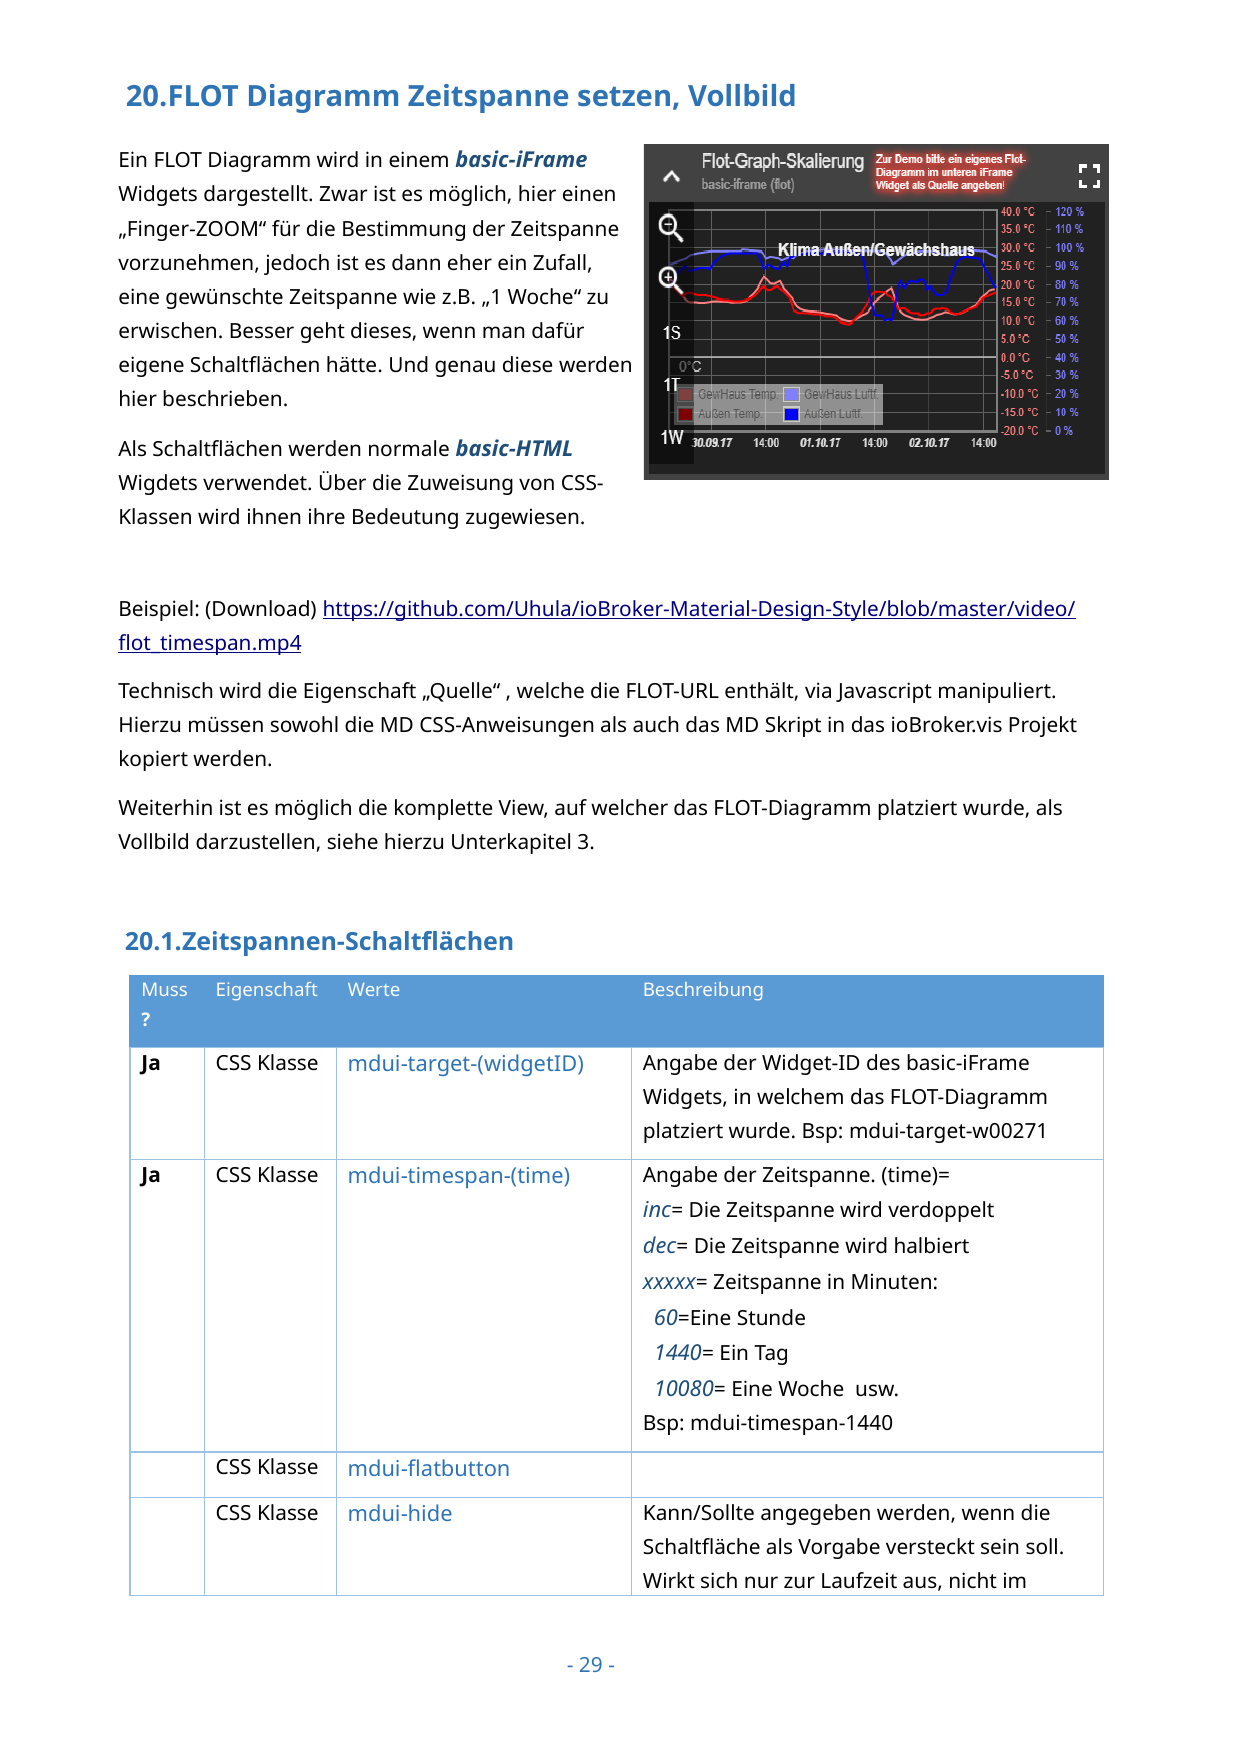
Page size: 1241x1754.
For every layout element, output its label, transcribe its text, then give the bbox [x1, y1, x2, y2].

table_cell CSS Klasse [205, 1453, 336, 1497]
table_cell [131, 1498, 204, 1594]
text Technisch wird die Eigenschaft „Quelle“ , welche die FLOT-URL enthält, via Javascript manipuliert. Hierzu müssen sowohl die MD CSS-Anweisungen als auch das MD Skript in das ioBroker.vis Projekt kopiert werden. [118, 676, 1122, 773]
table_cell mdui-timespan-(time) [337, 1160, 631, 1451]
table_cell Ja [131, 1048, 204, 1159]
table_cell CSS Klasse [205, 1048, 336, 1159]
table_cell mdui-hide [337, 1498, 631, 1594]
table_cell [632, 1453, 1103, 1497]
table_header [639, 144, 1123, 545]
table_cell Ja [131, 1160, 204, 1451]
table_header Ein FLOT Diagramm wird in einem basic-iFrame Widgets dargestellt. Zwar ist es möglich, hier einen „Finger-ZOOM“ für die Bestimmung der Zeitspanne vorzunehmen, jedoch ist es dann eher ein Zufall, eine gewünschte Zeitspanne wie z.B. „1 Woche“ zu erwischen. Besser geht dieses, wenn man dafür eigene Schaltflächen hätte. Und genau diese werden hier beschrieben. Als Schaltflächen werden normale basic-HTML Wigdets verwendet. Über die Zuweisung von CSS-Klassen wird ihnen ihre Bedeutung zugewiesen. [118, 144, 638, 545]
subtitle Zeitspannen-Schaltflächen [118, 923, 1122, 957]
picture [643, 144, 1109, 480]
table_cell CSS Klasse [205, 1160, 336, 1451]
table_header Muss? [131, 976, 204, 1047]
text Weiterhin ist es möglich die komplette View, auf welcher das FLOT-Diagramm platziert wurde, als Vollbild darzustellen, siehe hierzu Unterkapitel 3. [118, 793, 1122, 856]
table_cell Angabe der Zeitspanne. (time)= inc= Die Zeitspanne wird verdoppelt dec= Die Zeitspanne wird halbiert xxxxx= Zeitspanne in Minuten: 60=Eine Stunde 1440= Ein Tag 10080= Eine Woche usw. Bsp: mdui-timespan-1440 [632, 1160, 1103, 1451]
subtitle FLOT Diagramm Zeitspanne setzen, Vollbild [118, 75, 1122, 115]
table_cell CSS Klasse [205, 1498, 336, 1594]
table_cell Kann/Sollte angegeben werden, wenn die Schaltfläche als Vorgabe versteckt sein soll. Wirkt sich nur zur Laufzeit aus, nicht im [632, 1498, 1103, 1594]
table_cell mdui-target-(widgetID) [337, 1048, 631, 1159]
table_header Eigenschaft [204, 976, 336, 1047]
table_cell mdui-flatbutton [337, 1453, 631, 1497]
table_cell [131, 1453, 204, 1497]
table_header Beschreibung [631, 976, 1103, 1047]
text Beispiel: (Download) https://github.com/Uhula/ioBroker-Material-Design-Style/blob/master/video/flot_timespan.mp4 [118, 594, 1122, 656]
table_header Werte [336, 976, 631, 1047]
table_cell Angabe der Widget-ID des basic-iFrame Widgets, in welchem das FLOT-Diagramm platziert wurde. Bsp: mdui-target-w00271 [632, 1048, 1103, 1159]
